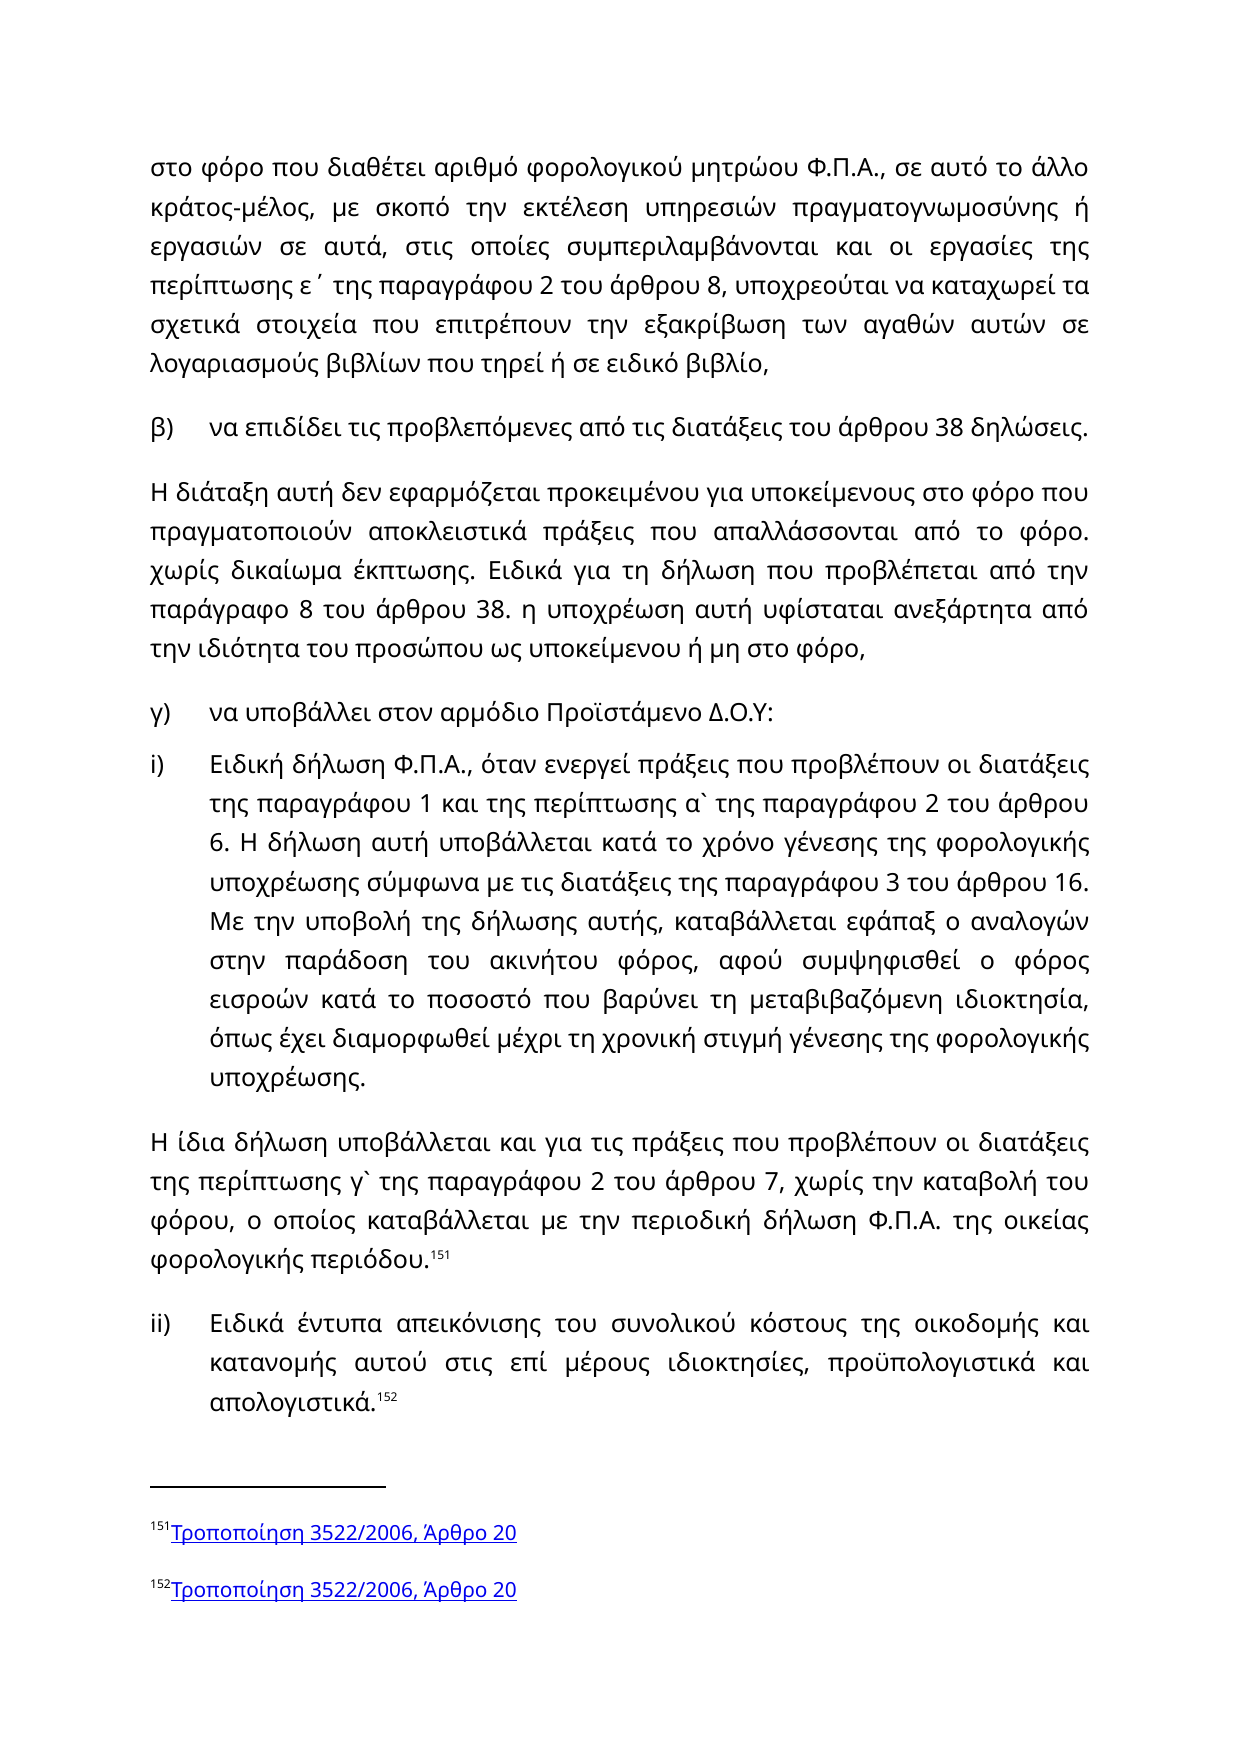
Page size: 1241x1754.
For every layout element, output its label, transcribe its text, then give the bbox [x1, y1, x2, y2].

list ii) Ειδικά έντυπα απεικόνισης του συνολικού κόστους της οικοδομής και κατανομής αυτού στις επί μέρους ιδιοκτησίες, προϋπολογιστικά και απολογιστικά. [150, 1306, 1090, 1418]
text Τροποποίηση 3522/2006, Άρθρο 20 [150, 1518, 1090, 1546]
text στο φόρο που διαθέτει αριθμό φορολογικού μητρώου Φ.Π.Α., σε αυτό το άλλο κράτος-μέλος, με σκοπό την εκτέλεση υπηρεσιών πραγματογνωμοσύνης ή εργασιών σε αυτά, στις οποίες συμπεριλαμβάνονται και οι εργασίες της περίπτωσης ε΄ της παραγράφου 2 του άρθρου 8, υποχρεούται να καταχωρεί τα σχετικά στοιχεία που επιτρέπουν την εξακρίβωση των αγαθών αυτών σε λογαριασμούς βιβλίων που τηρεί ή σε ειδικό βιβλίο, [150, 150, 1090, 380]
text Η ίδια δήλωση υποβάλλεται και για τις πράξεις που προβλέπουν οι διατάξεις της περίπτωσης γ` της παραγράφου 2 του άρθρου 7, χωρίς την καταβολή του φόρου, ο οποίος καταβάλλεται με την περιοδική δήλωση Φ.Π.Α. της οικείας φορολογικής περιόδου. [150, 1124, 1090, 1276]
text Η διάταξη αυτή δεν εφαρμόζεται προκειμένου για υποκείμενους στο φόρο που πραγματοποιούν αποκλειστικά πράξεις που απαλλάσσονται από το φόρο. χωρίς δικαίωμα έκπτωσης. Ειδικά για τη δήλωση που προβλέπεται από την παράγραφο 8 του άρθρου 38. η υποχρέωση αυτή υφίσταται ανεξάρτητα από την ιδιότητα του προσώπου ως υποκείμενου ή μη στο φόρο, [150, 474, 1090, 665]
list γ) να υποβάλλει στον αρμόδιο Προϊστάμενο Δ.Ο.Υ: [150, 695, 1090, 729]
list β) να επιδίδει τις προβλεπόμενες από τις διατάξεις του άρθρου 38 δηλώσεις. [150, 410, 1090, 444]
text Τροποποίηση 3522/2006, Άρθρο 20 [150, 1576, 1090, 1604]
list i) Ειδική δήλωση Φ.Π.Α., όταν ενεργεί πράξεις που προβλέπουν οι διατάξεις της παραγράφου 1 και της περίπτωσης α` της παραγράφου 2 του άρθρου 6. Η δήλωση αυτή υποβάλλεται κατά το χρόνο γένεσης της φορολογικής υποχρέωσης σύμφωνα με τις διατάξεις της παραγράφου 3 του άρθρου 16. Με την υποβολή της δήλωσης αυτής, καταβάλλεται εφάπαξ ο αναλογών στην παράδοση του ακινήτου φόρος, αφού συμψηφισθεί ο φόρος εισροών κατά το ποσοστό που βαρύνει τη μεταβιβαζόμενη ιδιοκτησία, όπως έχει διαμορφωθεί μέχρι τη χρονική στιγμή γένεσης της φορολογικής υποχρέωσης. [150, 747, 1090, 1094]
